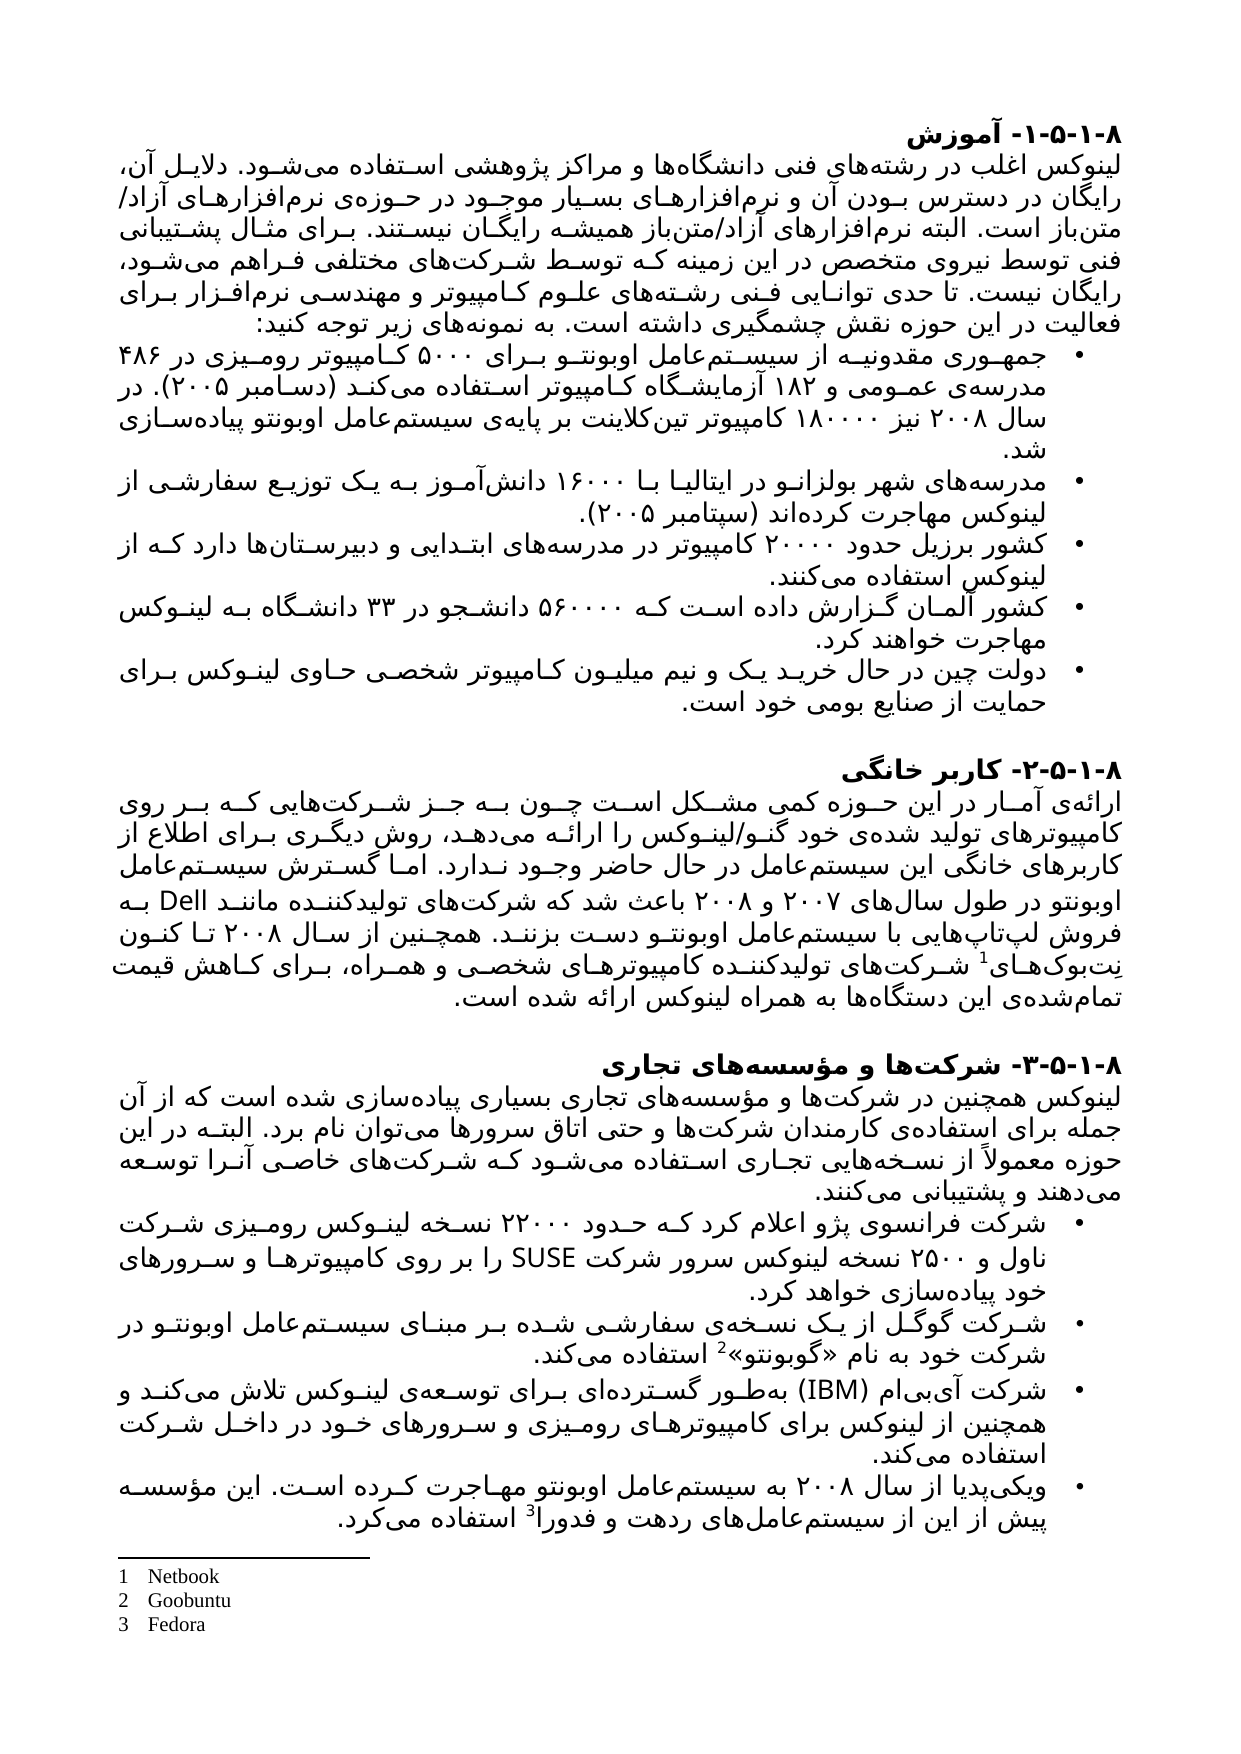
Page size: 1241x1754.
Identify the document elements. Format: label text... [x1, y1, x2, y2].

list Fedora [118, 1612, 1122, 1636]
list جمهوری مقدونیه از سیستم‌عامل اوبونتو برای ۵۰۰۰ کامپیوتر رومیزی در ۴۸۶ مدرسه‌ی عمومی و ۱۸۲ آزمایشگاه کامپیوتر استفاده می‌کند (دسامبر ۲۰۰۵). در سال ۲۰۰۸ نیز ۱۸۰۰۰۰ کامپیوتر تین‌کلاینت بر پایه‌ی سیستم‌عامل اوبونتو پیاده‌سازی شد. [118, 339, 1084, 465]
list کشور برزیل حدود ۲۰۰۰۰ کامپیوتر در مدرسه‌های ابتدایی و دبیرستان‌ها دارد که از لینوکس استفاده می‌کنند. [118, 528, 1084, 592]
list Goobuntu [118, 1588, 1122, 1612]
text ۲-۵-۱-۸- کاربر خانگی [118, 755, 1122, 786]
list دولت چین در حال خرید یک و نیم میلیون کامپیوتر شخصی حاوی لینوکس برای حمایت از صنایع بومی خود است. [118, 655, 1084, 718]
list شرکت فرانسوی پژو اعلام کرد که حدود ۲۲۰۰۰ نسخه لینوکس رومیزی شرکت ناول و ۲۵۰۰ نسخه لینوکس سرور شرکت SUSE را بر روی کامپیوترها و سرورهای خود پیاده‌سازی خواهد کرد. [118, 1207, 1084, 1307]
text لینوکس اغلب در رشته‌های فنی دانشگاه‌ها و مراکز پژوهشی استفاده می‌شود. دلایل آن، رایگان در دسترس بودن آن و نرم‌افزارهای بسیار موجود در حوزه‌ی نرم‌افزارهای آزاد/‌متن‌باز است. البته نرم‌افزارهای آزاد/متن‌باز همیشه رایگان نیستند. برای مثال پشتیبانی فنی توسط نیروی متخصص در این زمینه که توسط شرکت‌های مختلفی فراهم می‌شود، رایگان نیست. تا حدی توانایی فنی رشته‌های علوم کامپیوتر و مهندسی نرم‌افزار برای فعالیت در این حوزه نقش چشمگیری داشته است. به نمونه‌های زیر توجه کنید: [118, 150, 1122, 339]
list شرکت آی‌بی‌ام (IBM) به‌طور گسترده‌ای برای توسعه‌ی لینوکس تلاش می‌کند و همچنین از لینوکس برای کامپیوترهای رومیزی و سرورهای خود در داخل شرکت استفاده می‌کند. [118, 1370, 1084, 1470]
list مدرسه‌های شهر بولزانو در ایتالیا با ۱۶۰۰۰ دانش‌آموز به یک توزیع سفارشی از لینوکس مهاجرت کرده‌اند (سپتامبر ۲۰۰۵). [118, 465, 1084, 528]
text Netbook [118, 1564, 1122, 1588]
text ارائه‌ی آمار در این حوزه کمی مشکل است چون به جز شرکت‌هایی که بر روی کامپیوترهای تولید شده‌ی خود گنو/لینوکس را ارائه می‌دهد، روش دیگری برای اطلاع از کاربرهای خانگی این سیستم‌عامل در حال حاضر وجود ندارد. اما گسترش سیستم‌عامل اوبونتو در طول سال‌های ۲۰۰۷ و ۲۰۰۸ باعث شد که شرکت‌های تولید‌کننده مانند Dell به فروش لپ‌تاپ‌هایی با سیستم‌عامل اوبونتو دست بزنند. همچنین از سال ۲۰۰۸ تا کنون نِت‌بوک‌های شرکت‌های تولیدکننده کامپیوترهای شخصی و همراه، برای کاهش قیمت تمام‌شده‌ی این دستگاه‌ها به همراه لینوکس ارائه شده است. [118, 786, 1122, 1012]
list ویکی‌پدیا از سال ۲۰۰۸ به سیستم‌عامل اوبونتو مهاجرت کرده است. این مؤسسه پیش از این از سیستم‌عامل‌های ردهت و فدورا استفاده می‌کرد. [118, 1470, 1084, 1533]
text لینوکس همچنین در شرکت‌ها و مؤسسه‌های تجاری بسیاری پیاده‌سازی شده است که از آن جمله برای استفاده‌ی کارمندان شرکت‌ها و حتی اتاق سرورها می‌توان نام برد. البته در این حوزه معمولاً از نسخه‌هایی تجاری استفاده می‌شود که شرکت‌های خاصی آنرا توسعه می‌دهند و پشتیبانی می‌کنند. [118, 1081, 1122, 1207]
list شرکت گوگل از یک نسخه‌ی سفارشی شده بر مبنای سیستم‌عامل اوبونتو در شرکت خود به نام «گوبونتو» استفاده می‌کند. [118, 1307, 1084, 1370]
list کشور آلمان گزارش داده است که ۵۶۰۰۰۰ دانشجو در ۳۳ دانشگاه به لینوکس مهاجرت خواهند کرد. [118, 592, 1084, 655]
text ۳-۵-۱-۸- شرکت‌ها و مؤسسه‌های تجاری [118, 1049, 1122, 1081]
text ۱-۵-۱-۸- آموزش [118, 118, 1122, 150]
